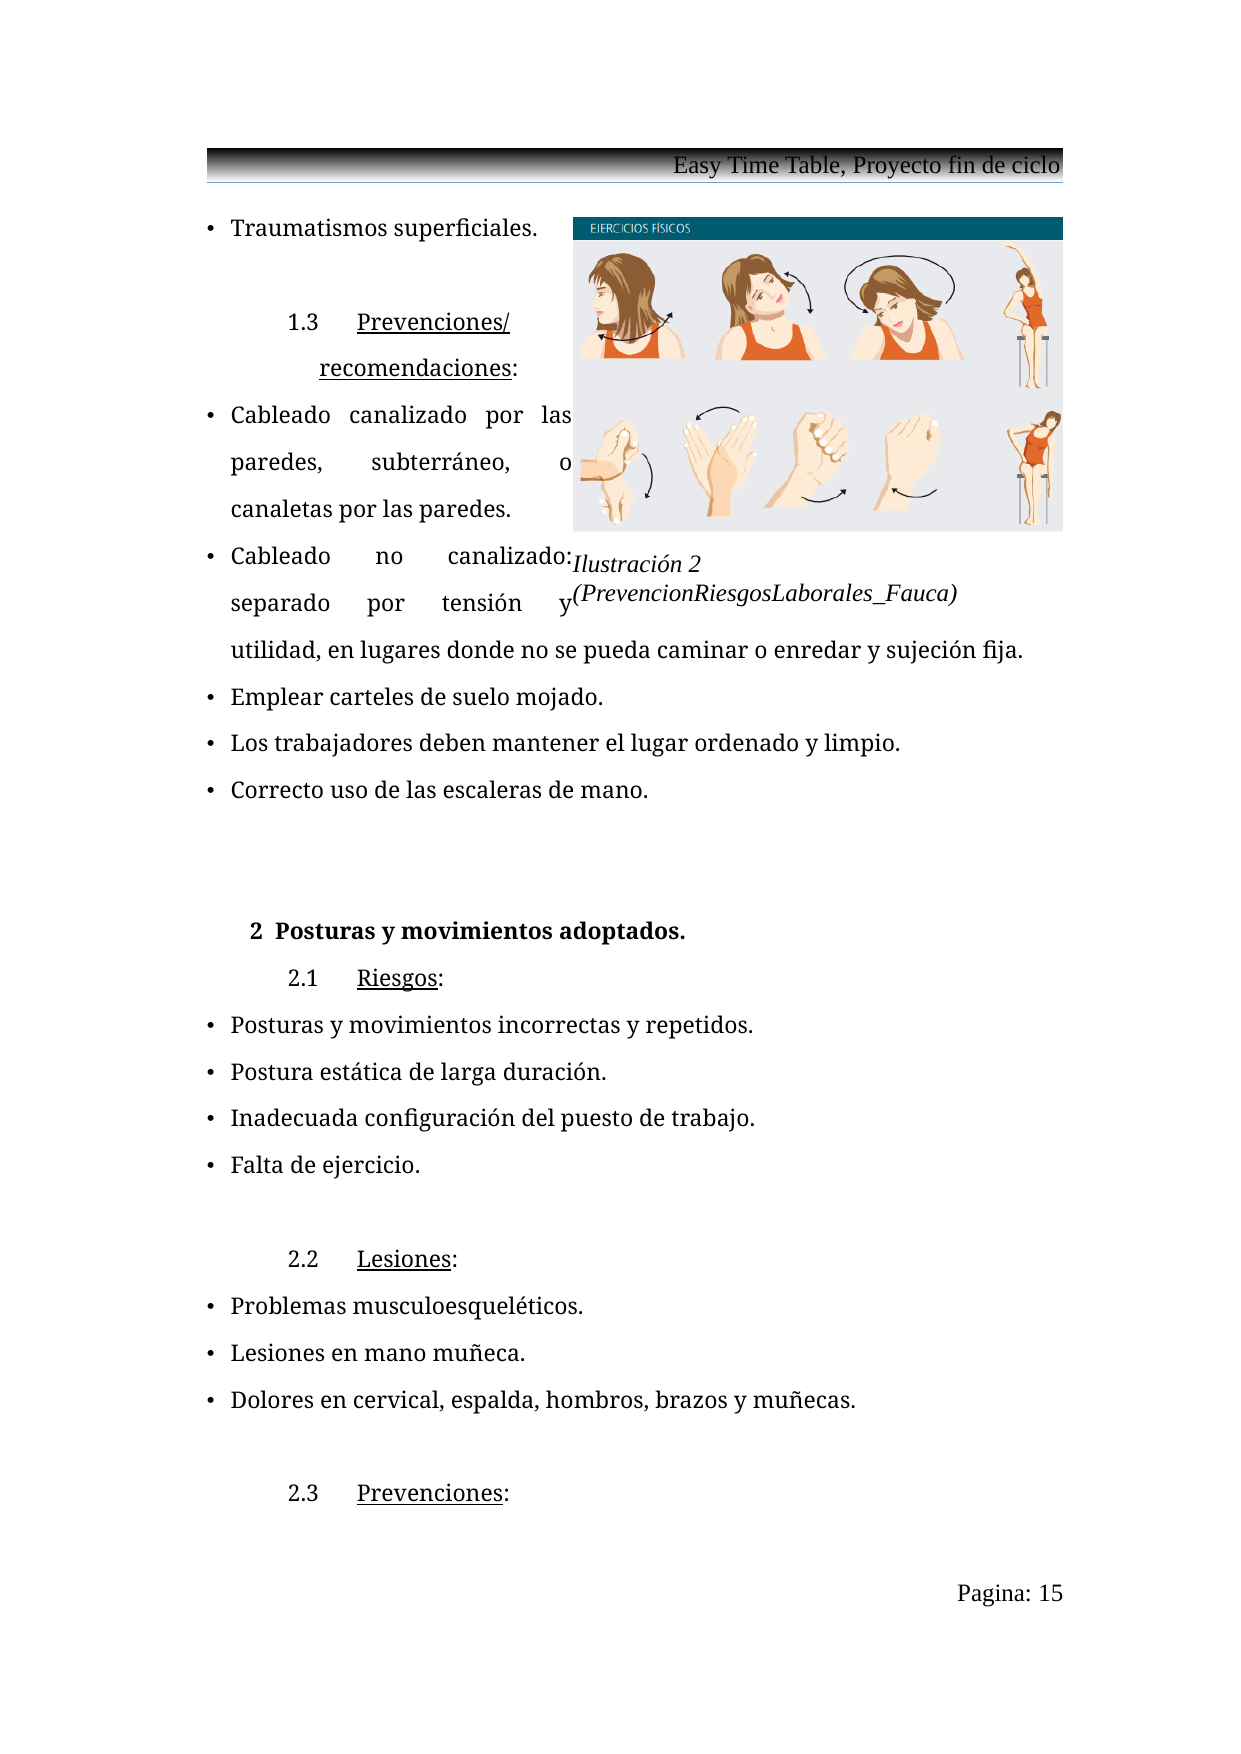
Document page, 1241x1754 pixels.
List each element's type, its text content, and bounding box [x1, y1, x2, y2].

list Los trabajadores deben mantener el lugar ordenado y limpio. [207, 727, 1063, 759]
list Falta de ejercicio. [207, 1149, 1063, 1181]
list Emplear carteles de suelo mojado. [207, 681, 1063, 712]
list Posturas y movimientos adoptados. [244, 915, 1063, 946]
list Inadecuada configuración del puesto de trabajo. [207, 1102, 1063, 1134]
list Riesgos: [282, 962, 1063, 993]
list Lesiones: [282, 1243, 1063, 1274]
list Cableado no canalizado: separado por tensión y utilidad, en lugares donde no se pueda caminar o enredar y sujeción fija. [207, 540, 1063, 665]
list Postura estática de larga duración. [207, 1056, 1063, 1087]
list Cableado canalizado por las paredes, subterráneo, o canaletas por las paredes. [207, 399, 572, 524]
list Ilustración 2 (PrevencionRiesgosLaborales_Fauca) [572, 532, 1063, 607]
list Traumatismos superficiales. [207, 203, 1063, 243]
list Prevenciones: [282, 1477, 1063, 1509]
list Lesiones en mano muñeca. [207, 1337, 1063, 1368]
list Problemas musculoesqueléticos. [207, 1290, 1063, 1321]
list Prevenciones/recomendaciones: [282, 306, 572, 384]
list Correcto uso de las escaleras de mano. [207, 774, 1063, 806]
list Posturas y movimientos incorrectas y repetidos. [207, 1009, 1063, 1040]
picture [572, 216, 1063, 532]
list Dolores en cervical, espalda, hombros, brazos y muñecas. [207, 1384, 1063, 1415]
